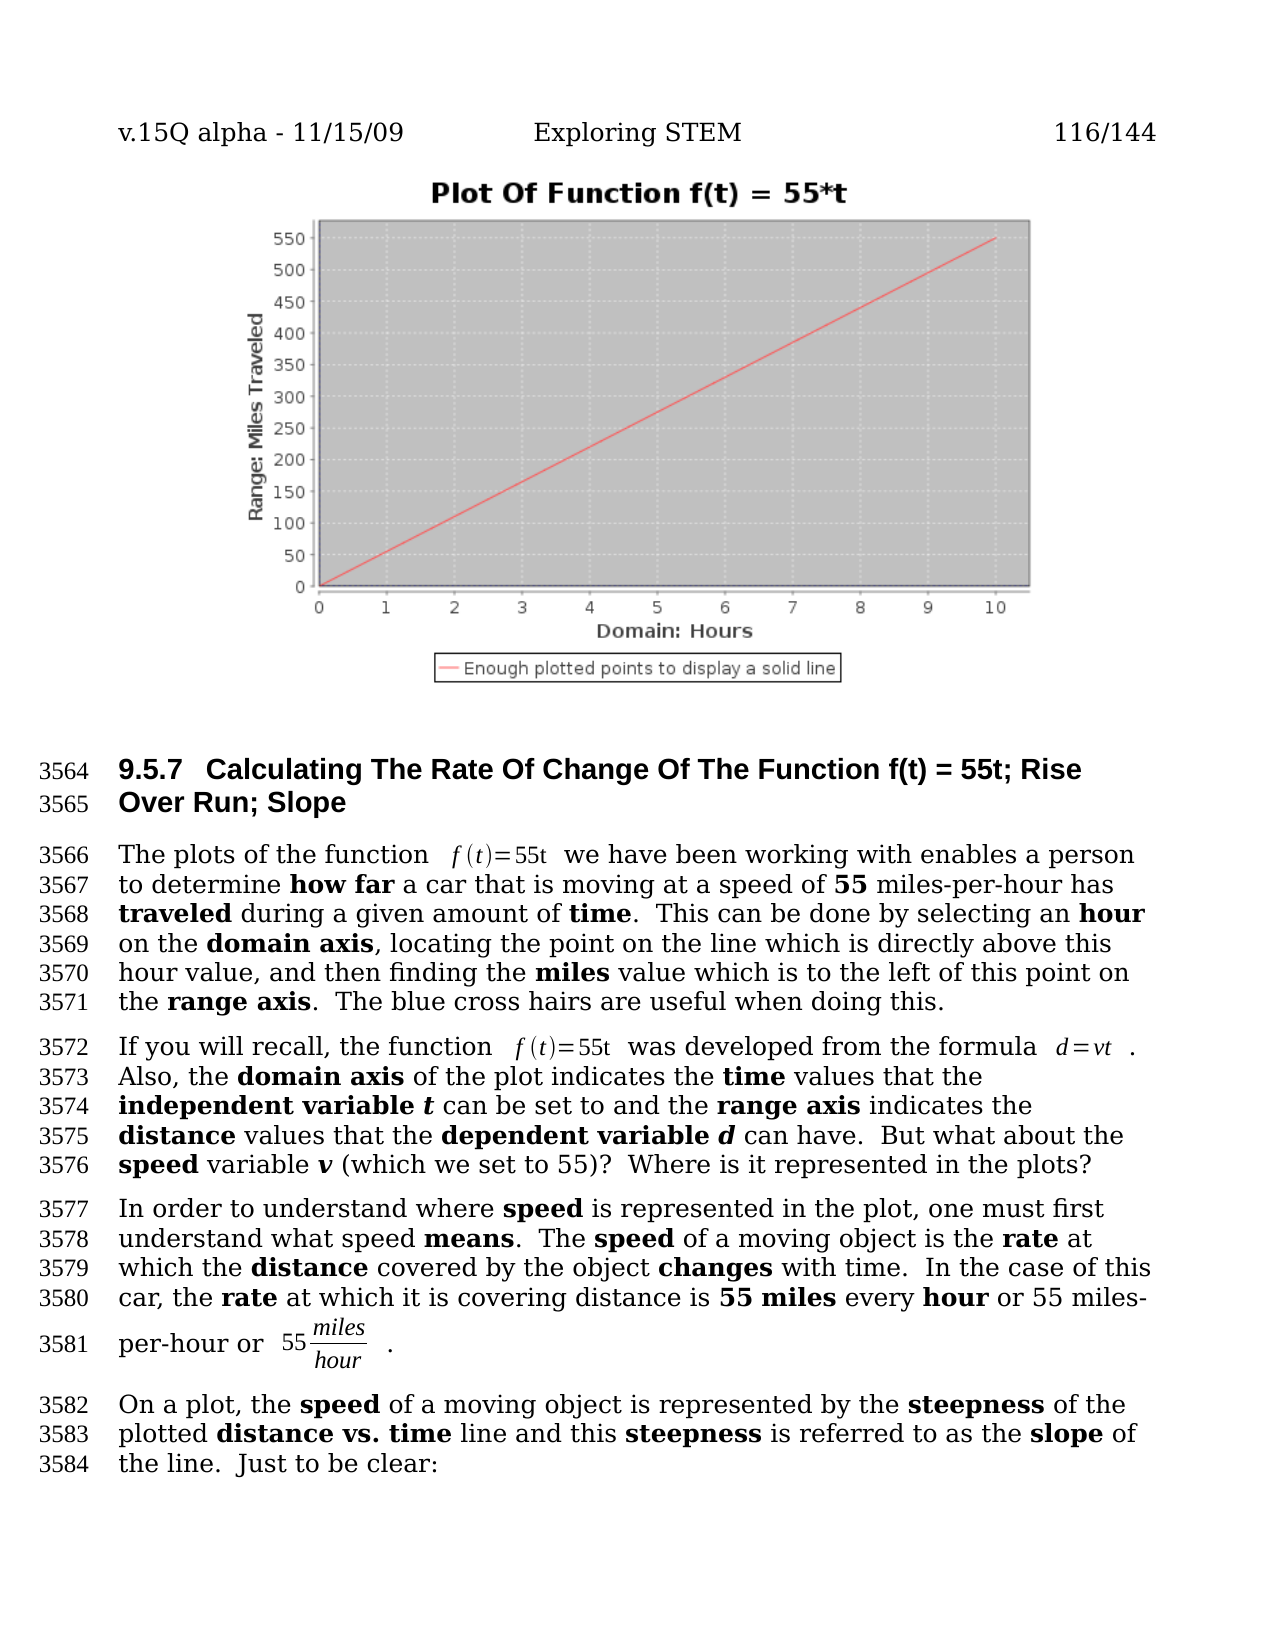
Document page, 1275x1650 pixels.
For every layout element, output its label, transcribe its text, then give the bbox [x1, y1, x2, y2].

text If you will recall, the functionwas developed from the formula. Also, the domain axis of the plot indicates the time values that the independent variable t can be set to and the range axis indicates the distance values that the dependent variable d can have. But what about the speed variable v (which we set to 55)? Where is it represented in the plots? [118, 1032, 1157, 1179]
text In order to understand where speed is represented in the plot, one must first understand what speed means. The speed of a moving object is the rate at which the distance covered by the object changes with time. In the case of this car, the rate at which it is covering distance is 55 miles every hour or 55 miles-per-hour or. [118, 1194, 1157, 1375]
text On a plot, the speed of a moving object is represented by the steepness of the plotted distance vs. time line and this steepness is referred to as the slope of the line. Just to be clear: [118, 1390, 1157, 1478]
text The plots of the functionwe have been working with enables a person to determine how far a car that is moving at a speed of 55 miles-per-hour has traveled during a given amount of time. This can be done by selecting an hour on the domain axis, locating the point on the line which is directly above this hour value, and then finding the miles value which is to the left of this point on the range axis. The blue cross hairs are useful when doing this. [118, 840, 1157, 1017]
subtitle Calculating The Rate Of Change Of The Function f(t) = 55t; Rise Over Run; Slope [118, 752, 1157, 819]
picture [230, 176, 1046, 684]
